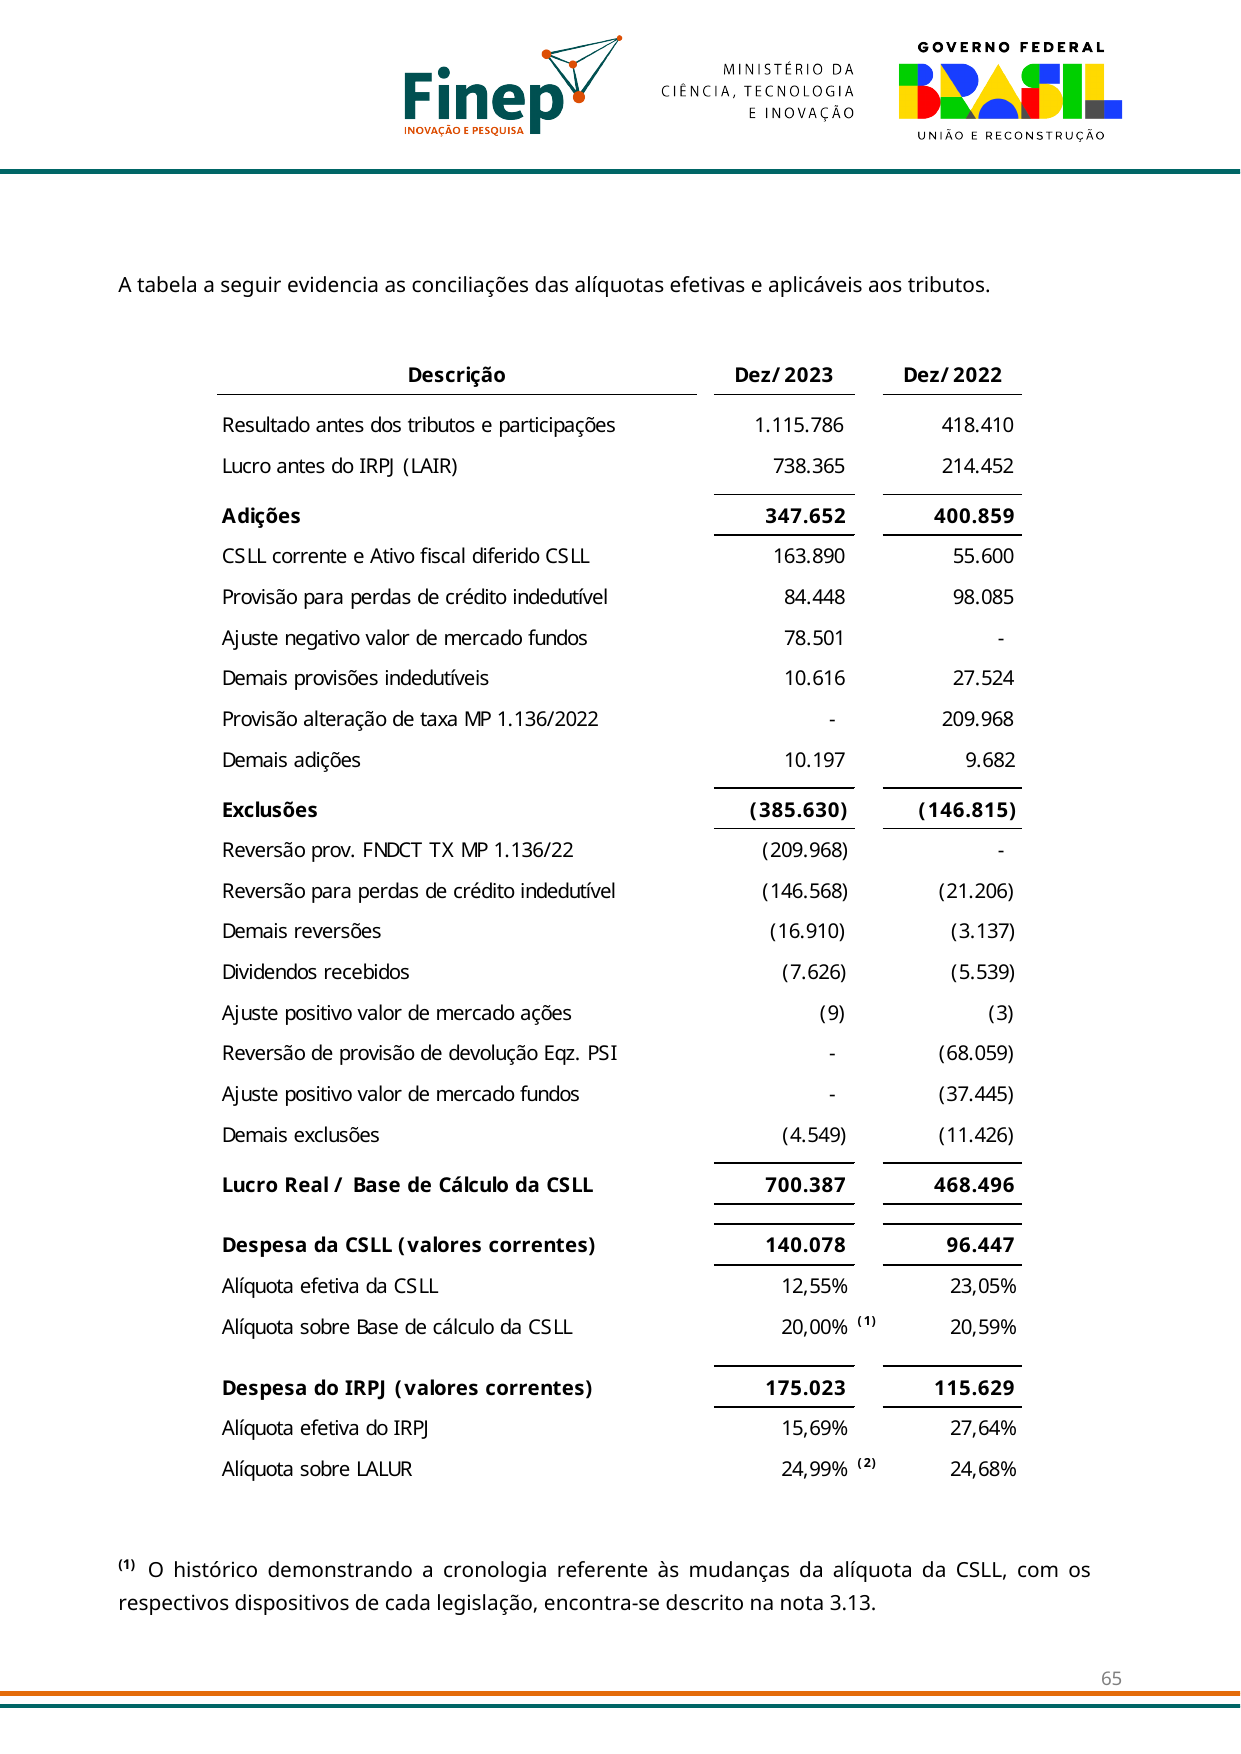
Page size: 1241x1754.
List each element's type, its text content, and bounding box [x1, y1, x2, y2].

text (1) O histórico demonstrando a cronologia referente às mudanças da alíquota da CSLL, com os respectivos dispositivos de cada legislação, encontra-se descrito na nota 3.13. [118, 1555, 1093, 1616]
text A tabela a seguir evidencia as conciliações das alíquotas efetivas e aplicáveis aos tributos. [118, 270, 1122, 299]
